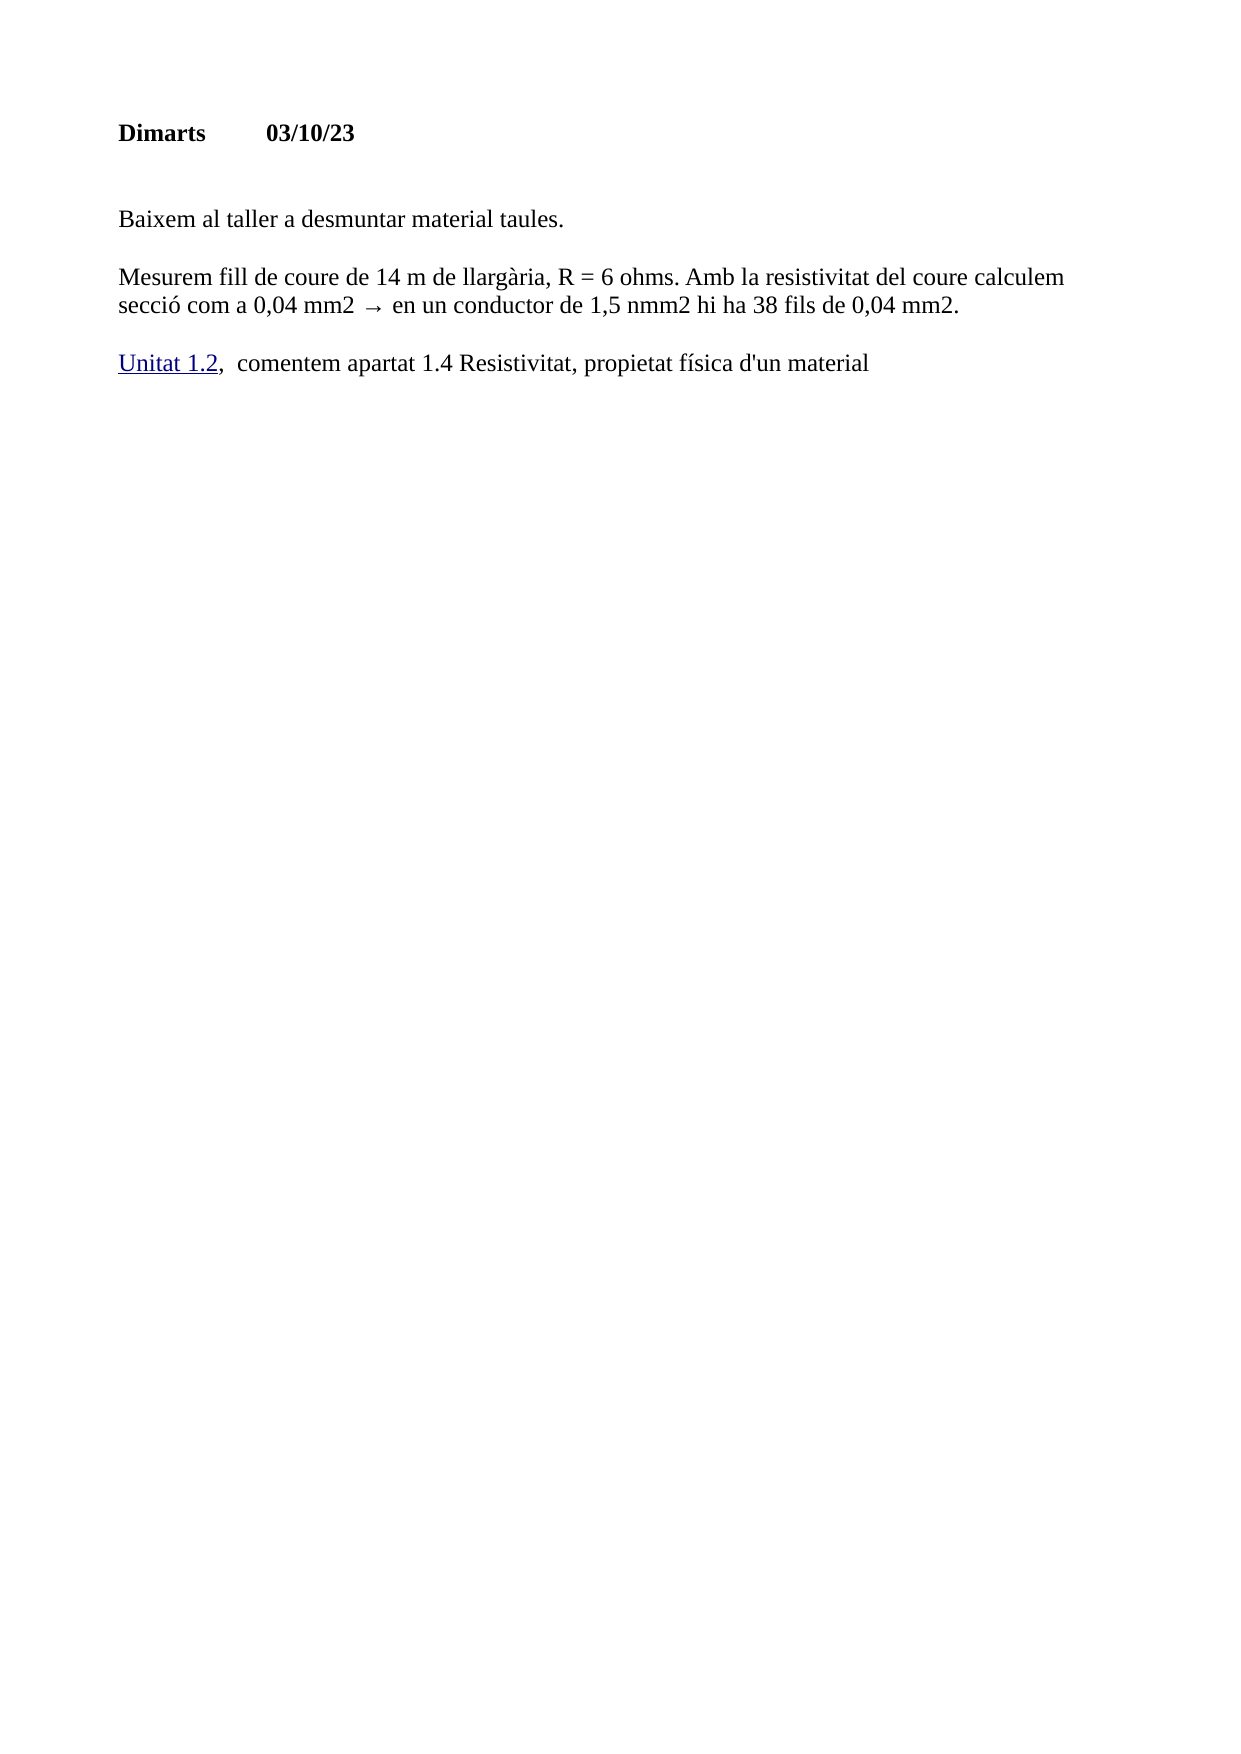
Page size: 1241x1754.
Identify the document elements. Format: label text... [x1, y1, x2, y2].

text Unitat 1.2, comentem apartat 1.4 Resistivitat, propietat física d'un material [118, 348, 1122, 377]
text Mesurem fill de coure de 14 m de llargària, R = 6 ohms. Amb la resistivitat del coure calculem secció com a 0,04 mm2 → en un conductor de 1,5 nmm2 hi ha 38 fils de 0,04 mm2. [118, 262, 1122, 319]
text Dimarts 03/10/23 [118, 118, 1122, 147]
text Baixem al taller a desmuntar material taules. [118, 204, 1122, 233]
